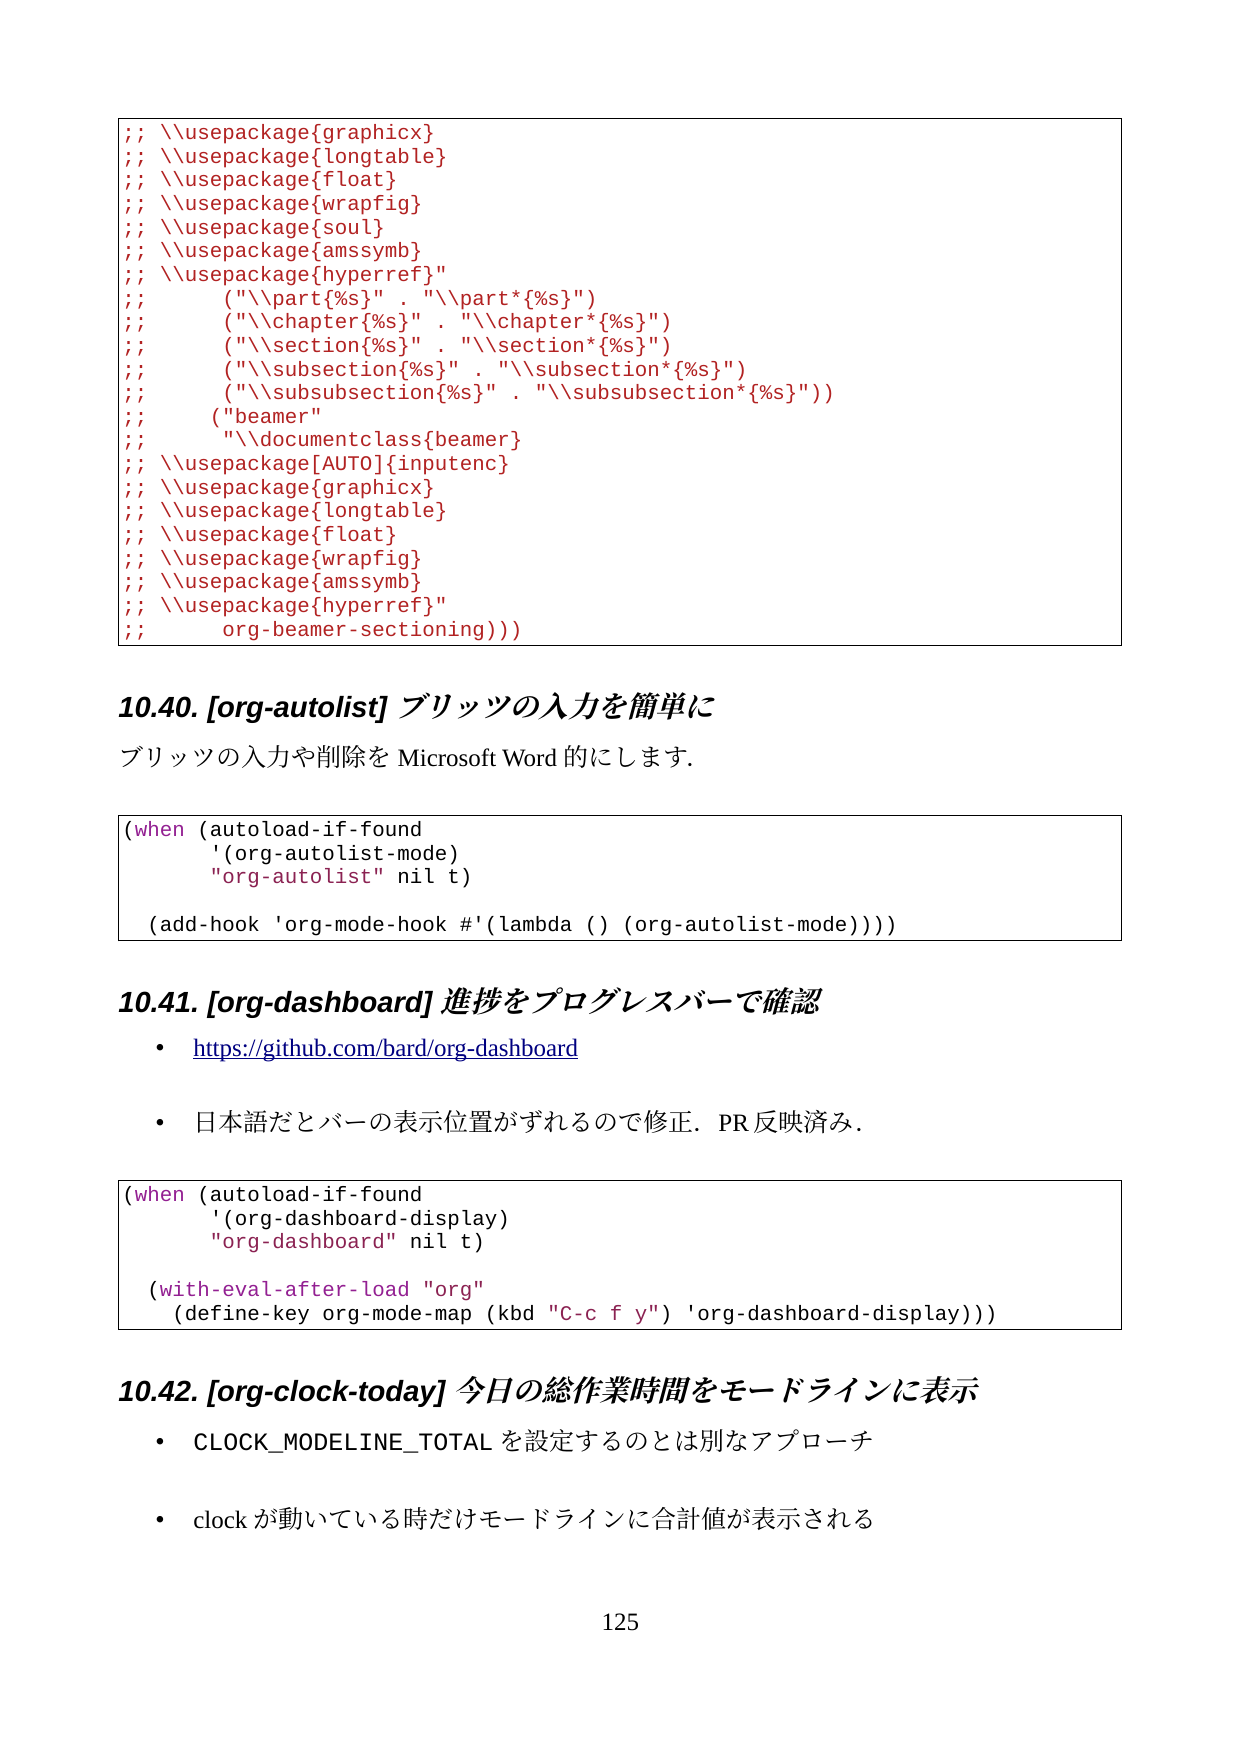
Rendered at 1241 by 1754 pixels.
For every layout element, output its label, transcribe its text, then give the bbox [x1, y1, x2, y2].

text ;; \\usepackage{wrapfig} [119, 544, 1121, 567]
text ;; \\usepackage{graphicx} [119, 473, 1121, 496]
list https://github.com/bard/org-dashboard [156, 1033, 1122, 1091]
text ;; \\usepackage{soul} [119, 213, 1121, 236]
text ;; ("\\subsubsection{%s}" . "\\subsubsection*{%s}")) [119, 378, 1121, 402]
text ;; \\usepackage{longtable} [119, 142, 1121, 165]
text "org-dashboard" nil t) [119, 1228, 1121, 1251]
text '(org-dashboard-display) [119, 1204, 1121, 1228]
text ;; ("\\subsection{%s}" . "\\subsection*{%s}") [119, 354, 1121, 378]
text ;; ("\\part{%s}" . "\\part*{%s}") [119, 284, 1121, 307]
text ;; \\usepackage{graphicx} [119, 119, 1121, 142]
text ;; \\usepackage{hyperref}" [119, 591, 1121, 615]
text ;; \\usepackage{float} [119, 520, 1121, 544]
subtitle [org-dashboard] 進捗をプログレスバーで確認 [118, 979, 1122, 1021]
text "org-autolist" nil t) [119, 862, 1121, 886]
text ;; \\usepackage{float} [119, 165, 1121, 189]
text ブリッツの入力や削除を Microsoft Word 的にします． [118, 738, 1122, 803]
text ;; ("\\section{%s}" . "\\section*{%s}") [119, 331, 1121, 354]
text ;; \\usepackage[AUTO]{inputenc} [119, 449, 1121, 473]
text ;; ("\\chapter{%s}" . "\\chapter*{%s}") [119, 307, 1121, 331]
text ;; \\usepackage{amssymb} [119, 567, 1121, 591]
text ;; \\usepackage{wrapfig} [119, 189, 1121, 213]
text '(org-autolist-mode) [119, 839, 1121, 862]
text (when (autoload-if-found [119, 1181, 1121, 1204]
text (when (autoload-if-found [119, 816, 1121, 839]
list CLOCK_MODELINE_TOTAL を設定するのとは別なアプローチ [156, 1422, 1122, 1487]
text ;; \\usepackage{amssymb} [119, 236, 1121, 260]
text ;; \\usepackage{longtable} [119, 496, 1121, 520]
list 日本語だとバーの表示位置がずれるので修正．PR反映済み． [156, 1103, 1122, 1168]
text ;; org-beamer-sectioning))) [119, 615, 1121, 645]
text (define-key org-mode-map (kbd "C-c f y") 'org-dashboard-display))) [119, 1298, 1121, 1329]
subtitle [org-clock-today] 今日の総作業時間をモードラインに表示 [118, 1367, 1122, 1409]
text ;; "\\documentclass{beamer} [119, 426, 1121, 449]
list clock が動いている時だけモードラインに合計値が表示される [156, 1499, 1122, 1564]
text (with-eval-after-load "org" [119, 1275, 1121, 1298]
text (add-hook 'org-mode-hook #'(lambda () (org-autolist-mode)))) [119, 910, 1121, 940]
text ;; ("beamer" [119, 402, 1121, 426]
text ;; \\usepackage{hyperref}" [119, 260, 1121, 284]
subtitle [org-autolist] ブリッツの入力を簡単に [118, 684, 1122, 726]
